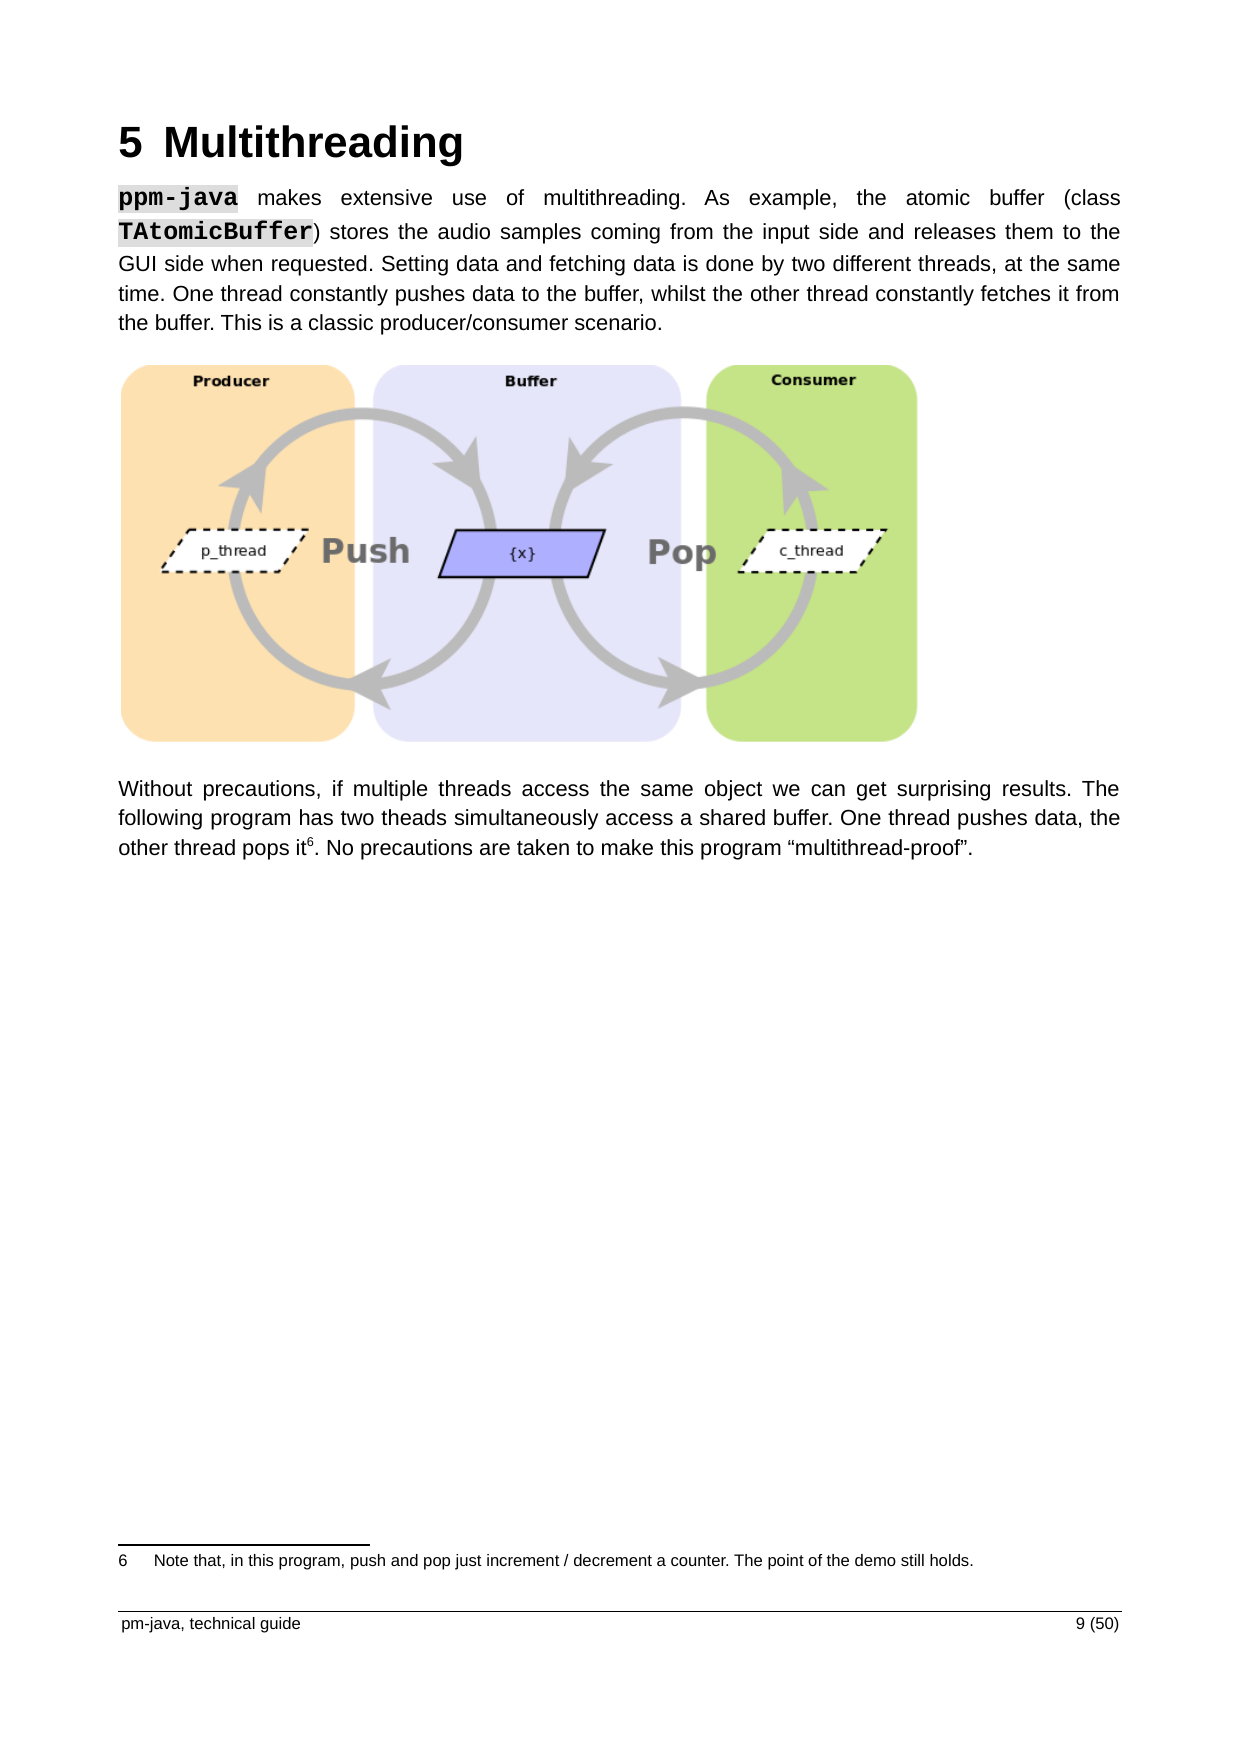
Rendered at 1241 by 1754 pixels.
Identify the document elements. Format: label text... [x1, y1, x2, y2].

subtitle Multithreading [118, 118, 1122, 167]
text ppm-java makes extensive use of multithreading. As example, the atomic buffer (class TAtomicBuffer) stores the audio samples coming from the input side and releases them to the GUI side when requested. Setting data and fetching data is done by two different threads, at the same time. One thread constantly pushes data to the buffer, whilst the other thread constantly fetches it from the buffer. This is a classic producer/consumer scenario. [118, 185, 1122, 335]
text Note that, in this program, push and pop just increment / decrement a counter. The point of the demo still holds. [118, 1551, 1122, 1570]
picture [121, 365, 919, 743]
text Without precautions, if multiple threads access the same object we can get surprising results. The following program has two theads simultaneously access a shared buffer. One thread pushes data, the other thread pops it. No precautions are taken to make this program “multithread-proof”. [118, 743, 1122, 860]
